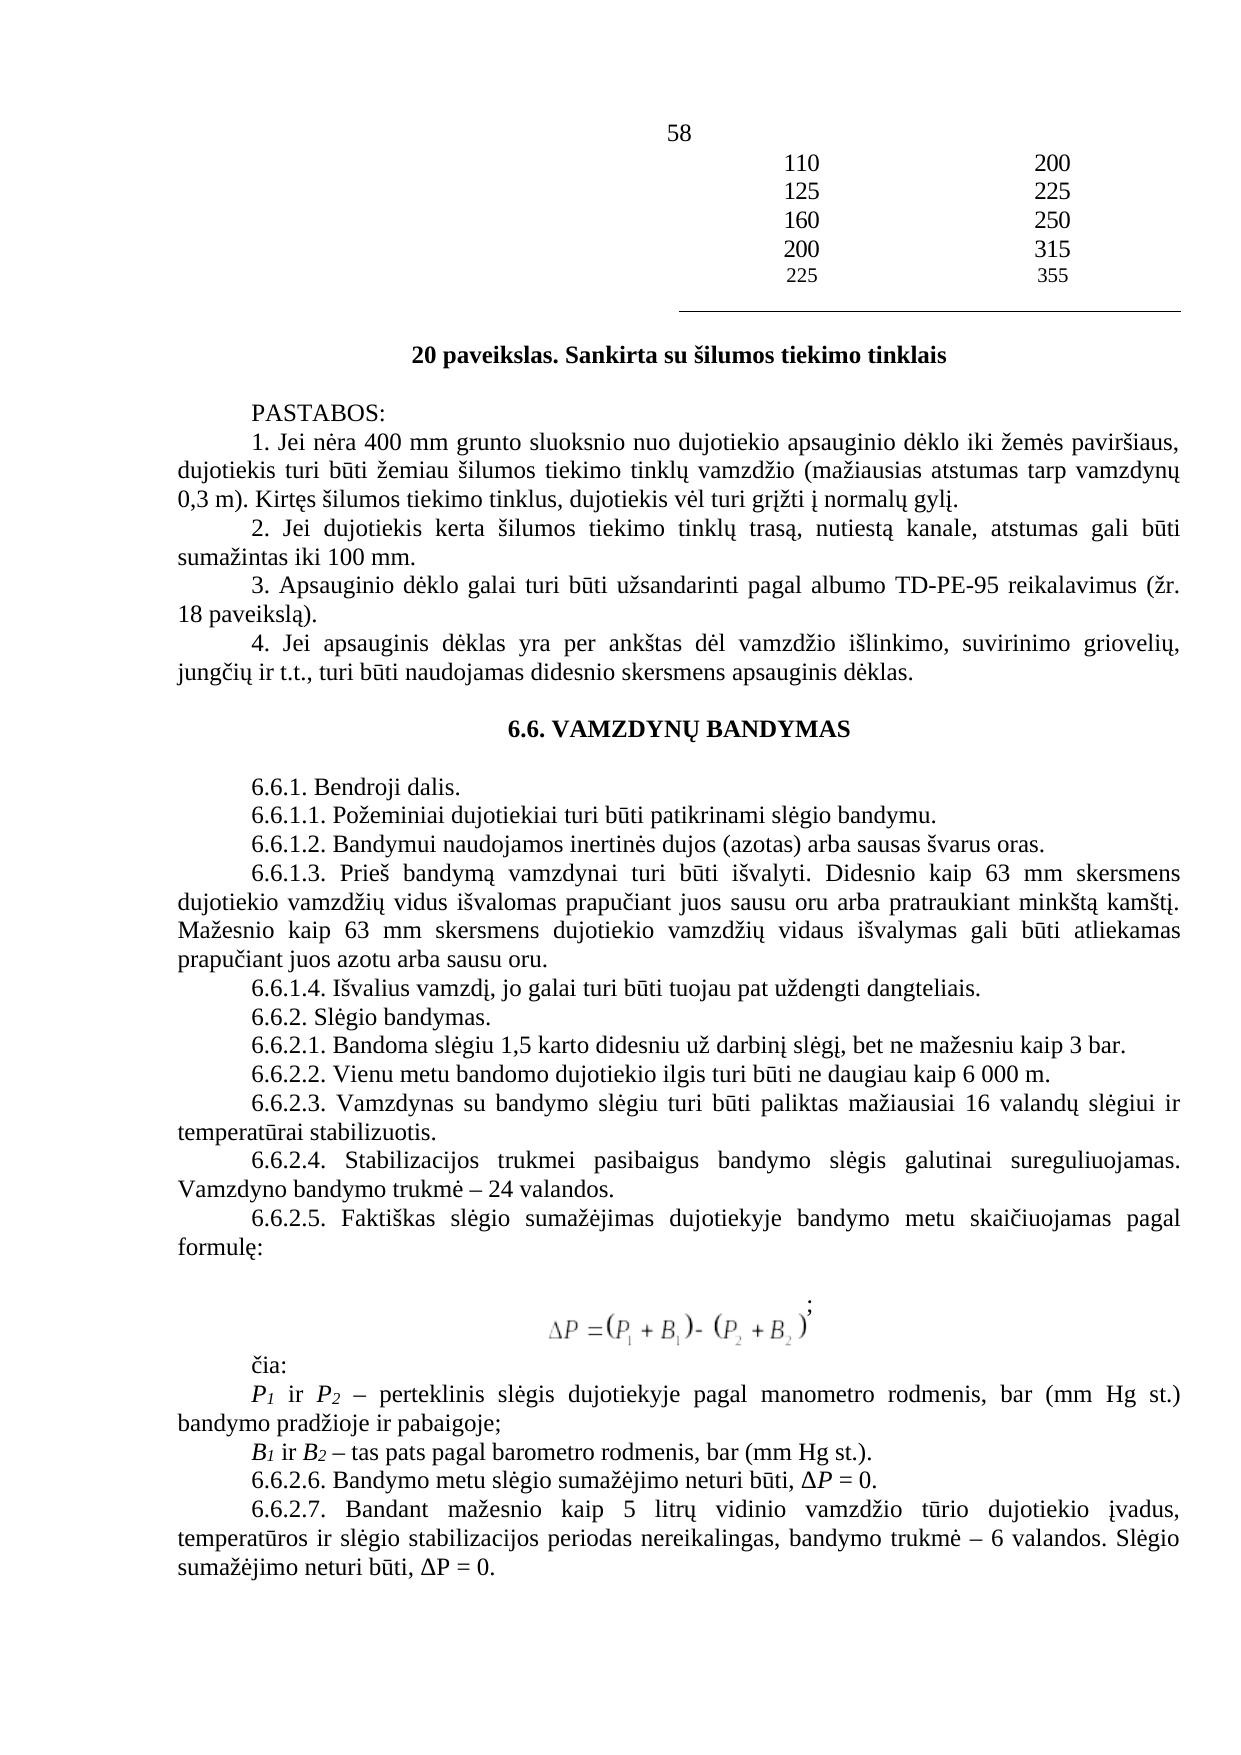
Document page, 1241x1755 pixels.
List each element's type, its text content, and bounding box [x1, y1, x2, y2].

text PASTABOS: [177, 398, 1181, 427]
table_cell 250 [924, 205, 1181, 234]
text 6.6.2.7. Bandant mažesnio kaip 5 litrų vidinio vamzdžio tūrio dujotiekio įvadus, temperatūros ir slėgio stabilizacijos periodas nereikalingas, bandymo trukmė – 6 valandos. Slėgio sumažėjimo neturi būti, ΔP = 0. [177, 1494, 1181, 1580]
text 6.6.1.3. Prieš bandymą vamzdynai turi būti išvalyti. Didesnio kaip 63 mm skersmens dujotiekio vamzdžių vidus išvalomas prapučiant juos sausu oru arba pratraukiant minkštą kamštį. Mažesnio kaip 63 mm skersmens dujotiekio vamzdžių vidaus išvalymas gali būti atliekamas prapučiant juos azotu arba sausu oru. [177, 858, 1181, 973]
table_cell 355 [924, 263, 1181, 287]
table_cell [177, 234, 679, 263]
text čia: [177, 1350, 1181, 1379]
table_cell 110 [679, 148, 924, 176]
text 6.6.1.2. Bandymui naudojamos inertinės dujos (azotas) arba sausas švarus oras. [177, 829, 1181, 858]
text 6.6.2.6. Bandymo metu slėgio sumažėjimo neturi būti, ΔP = 0. [177, 1465, 1181, 1494]
table_cell 125 [679, 176, 924, 205]
table_cell [177, 176, 679, 205]
table_cell [177, 287, 679, 311]
table_cell [177, 148, 679, 176]
text 3. Apsauginio dėklo galai turi būti užsandarinti pagal albumo TD-PE-95 reikalavimus (žr. 18 paveikslą). [177, 571, 1181, 628]
text 2. Jei dujotiekis kerta šilumos tiekimo tinklų trasą, nutiestą kanale, atstumas gali būti sumažintas iki 100 mm. [177, 513, 1181, 571]
table_cell [924, 287, 1181, 311]
text 6.6.1.1. Požeminiai dujotiekiai turi būti patikrinami slėgio bandymu. [177, 801, 1181, 829]
table_cell 225 [679, 263, 924, 287]
text 6.6.2.5. Faktiškas slėgio sumažėjimas dujotiekyje bandymo metu skaičiuojamas pagal formulę: [177, 1203, 1181, 1261]
text B1 ir B2 – tas pats pagal barometro rodmenis, bar (mm Hg st.). [177, 1437, 1181, 1465]
text 6.6.2.2. Vienu metu bandomo dujotiekio ilgis turi būti ne daugiau kaip 6 000 m. [177, 1059, 1181, 1088]
text 6.6.1. Bendroji dalis. [177, 772, 1181, 801]
table_cell 160 [679, 205, 924, 234]
text 6.6. VAMZDYNŲ BANDYMAS [177, 714, 1181, 743]
text ; [177, 1289, 1181, 1350]
table_cell [177, 205, 679, 234]
table_cell 200 [679, 234, 924, 263]
text 6.6.2.1. Bandoma slėgiu 1,5 karto didesniu už darbinį slėgį, bet ne mažesniu kaip 3 bar. [177, 1031, 1181, 1059]
text 1. Jei nėra 400 mm grunto sluoksnio nuo dujotiekio apsauginio dėklo iki žemės paviršiaus, dujotiekis turi būti žemiau šilumos tiekimo tinklų vamzdžio (mažiausias atstumas tarp vamzdynų 0,3 m). Kirtęs šilumos tiekimo tinklus, dujotiekis vėl turi grįžti į normalų gylį. [177, 427, 1181, 513]
text 6.6.2. Slėgio bandymas. [177, 1002, 1181, 1031]
text 6.6.2.3. Vamzdynas su bandymo slėgiu turi būti paliktas mažiausiai 16 valandų slėgiui ir temperatūrai stabilizuotis. [177, 1088, 1181, 1146]
table_cell [177, 263, 679, 287]
table_cell 200 [924, 148, 1181, 176]
text P1 ir P2 – perteklinis slėgis dujotiekyje pagal manometro rodmenis, bar (mm Hg st.) bandymo pradžioje ir pabaigoje; [177, 1379, 1181, 1437]
table_cell 315 [924, 234, 1181, 263]
text 20 paveikslas. Sankirta su šilumos tiekimo tinklais [177, 341, 1181, 369]
text 6.6.1.4. Išvalius vamzdį, jo galai turi būti tuojau pat uždengti dangteliais. [177, 973, 1181, 1002]
table_cell 225 [924, 176, 1181, 205]
table_cell [679, 287, 924, 311]
text 6.6.2.4. Stabilizacijos trukmei pasibaigus bandymo slėgis galutinai sureguliuojamas. Vamzdyno bandymo trukmė – 24 valandos. [177, 1146, 1181, 1203]
text 4. Jei apsauginis dėklas yra per ankštas dėl vamzdžio išlinkimo, suvirinimo griovelių, jungčių ir t.t., turi būti naudojamas didesnio skersmens apsauginis dėklas. [177, 628, 1181, 686]
